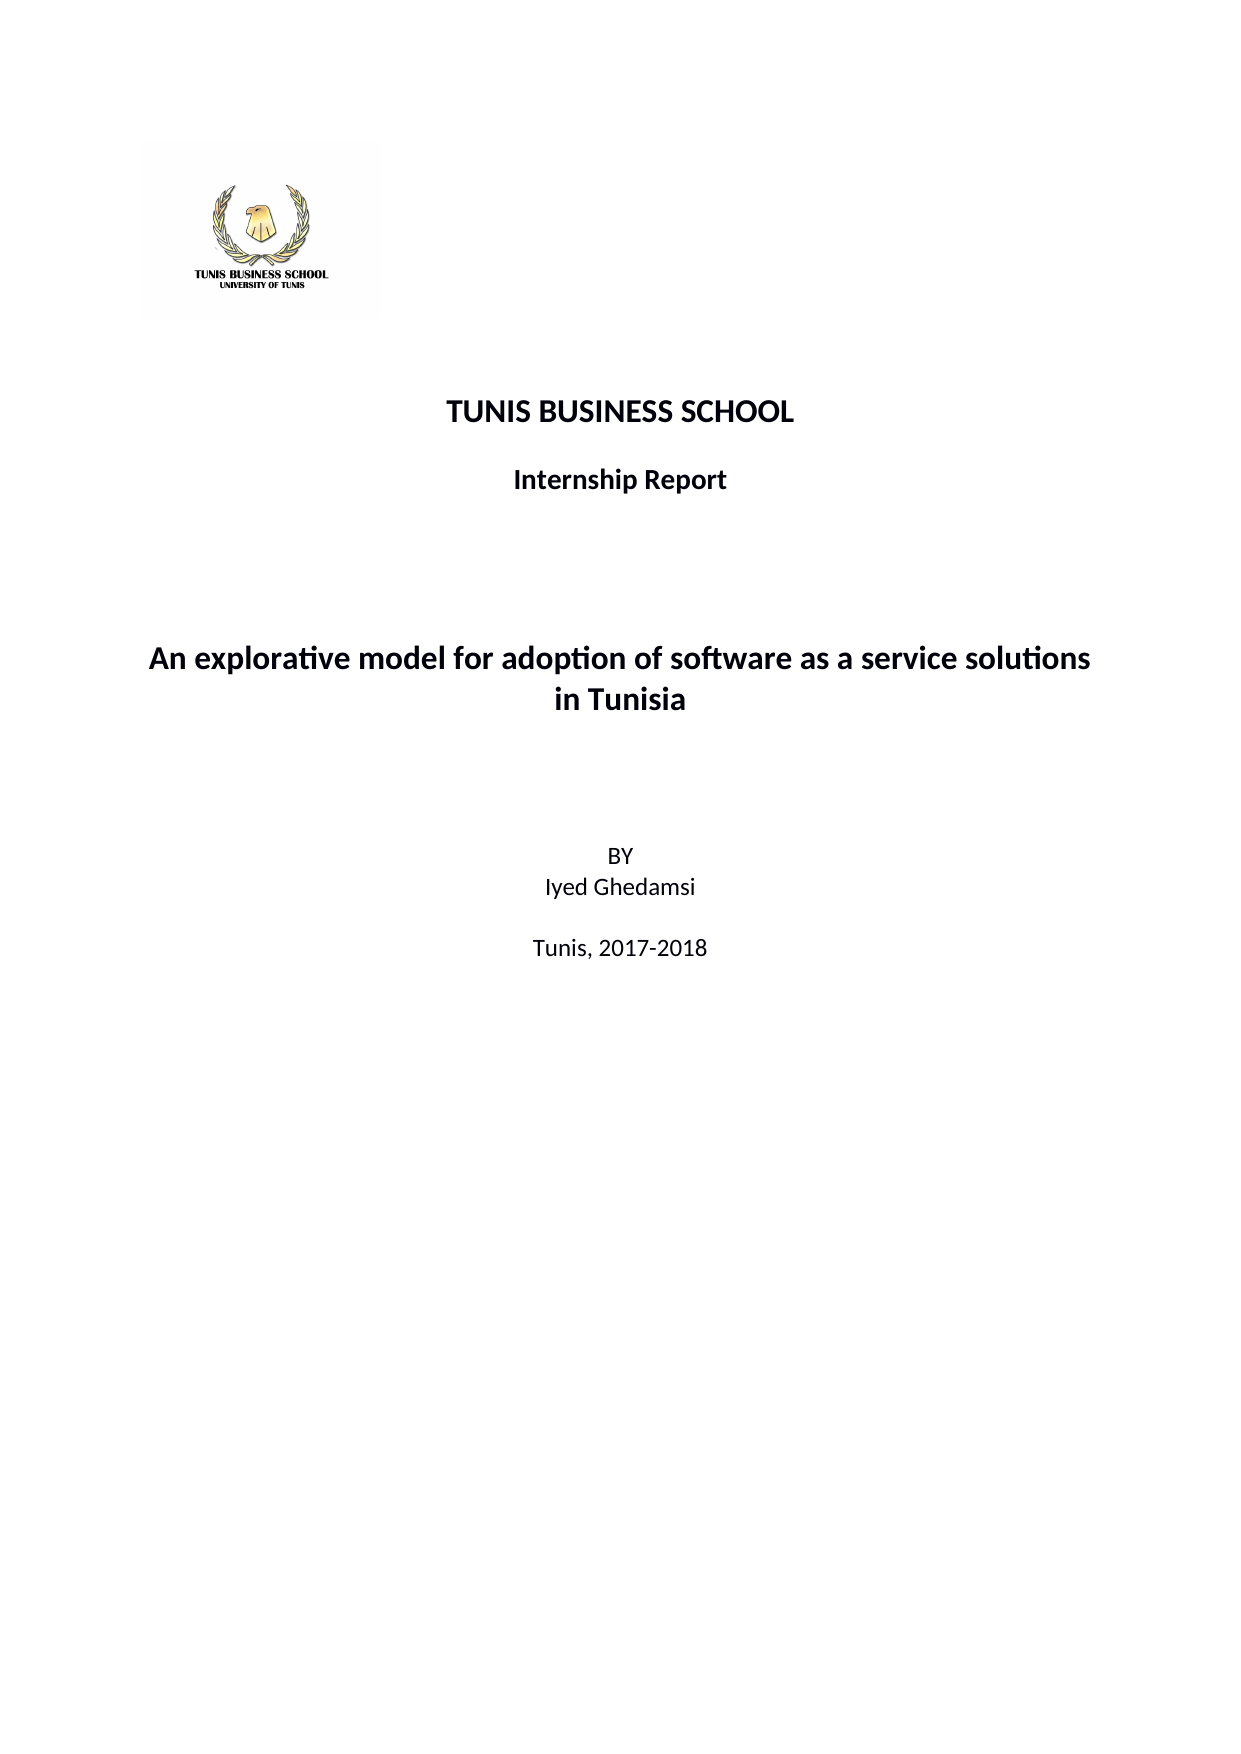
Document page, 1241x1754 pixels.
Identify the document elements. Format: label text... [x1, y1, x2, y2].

subtitle Internship Report [142, 461, 1098, 497]
text BY [142, 840, 1098, 871]
text Iyed Ghedamsi [142, 871, 1098, 901]
subtitle An explorative model for adoption of software as a service solutions in Tunisia [142, 637, 1098, 718]
text Tunis, 2017-2018 [142, 932, 1098, 962]
subtitle TUNIS BUSINESS SCHOOL [142, 390, 1098, 431]
